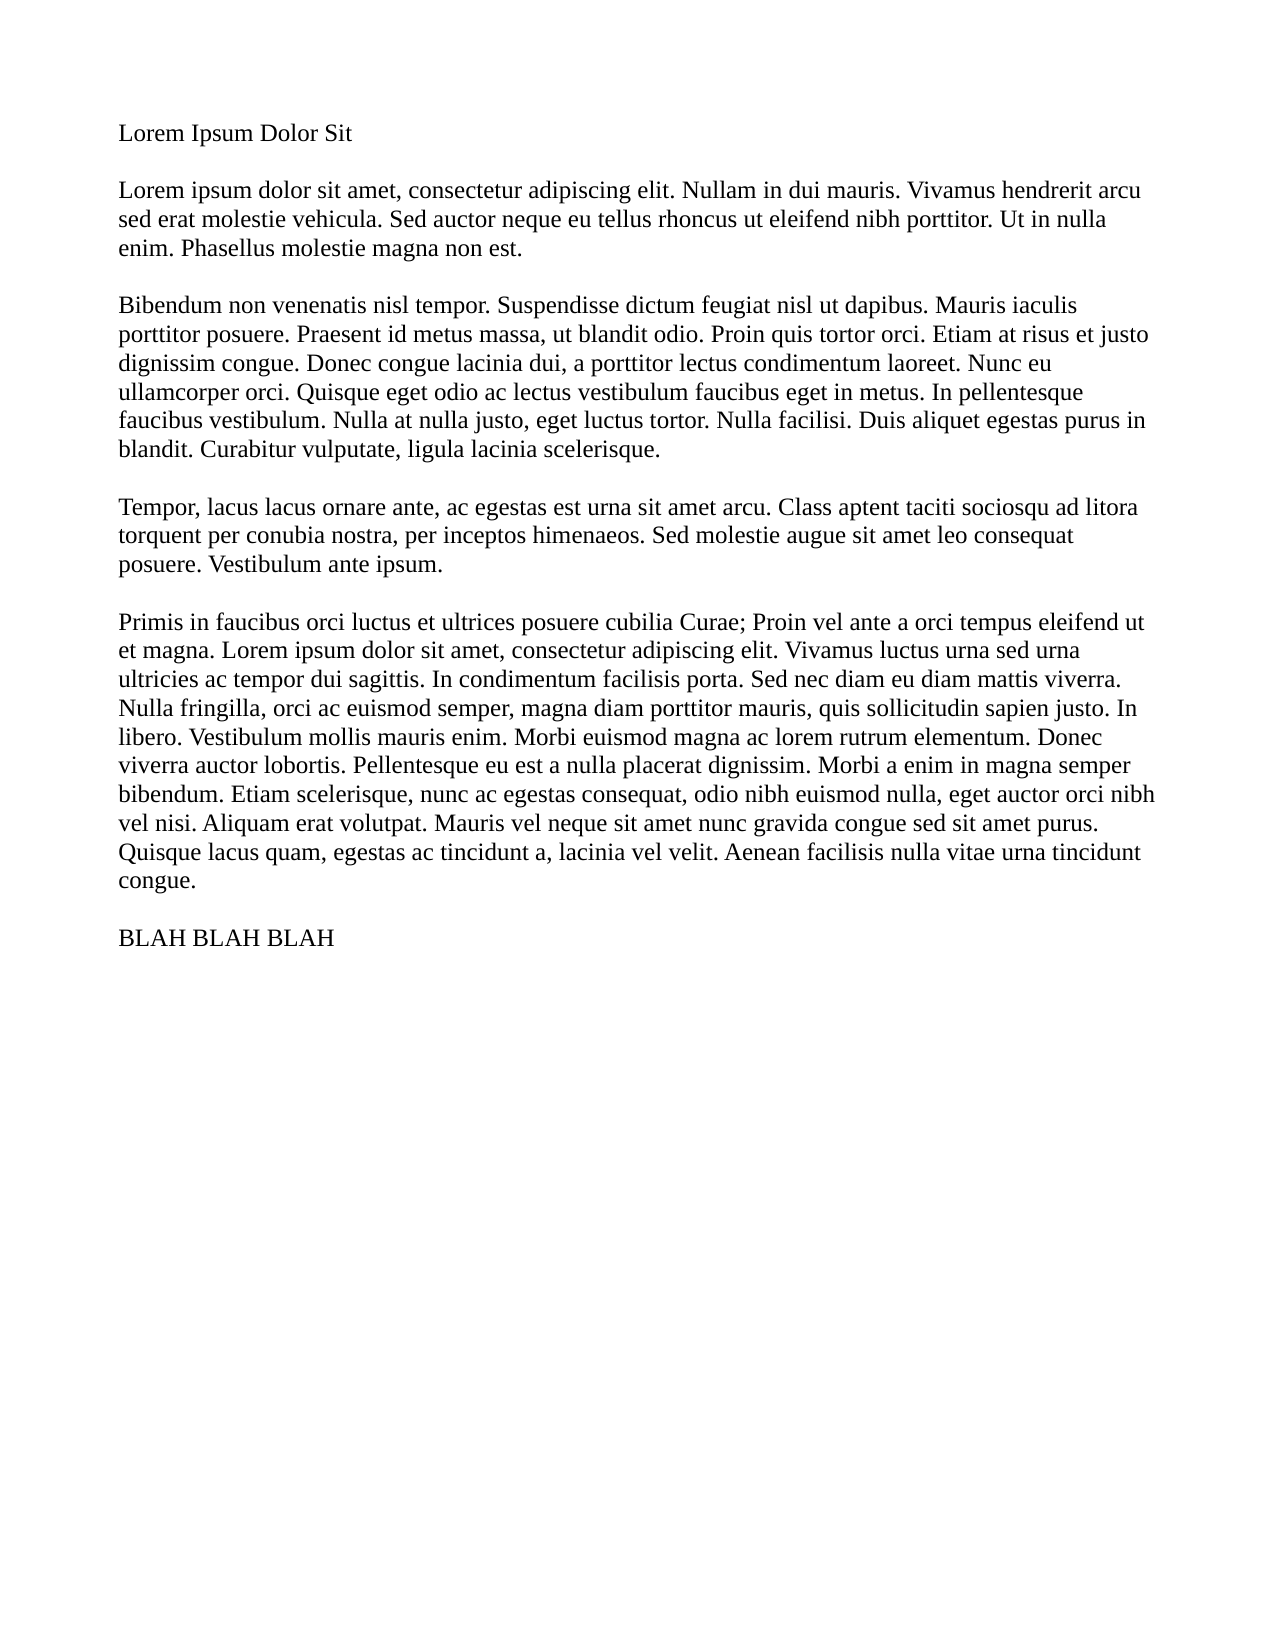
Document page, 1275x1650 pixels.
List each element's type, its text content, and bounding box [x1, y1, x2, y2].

text Lorem Ipsum Dolor Sit [118, 118, 1157, 147]
text Tempor, lacus lacus ornare ante, ac egestas est urna sit amet arcu. Class aptent taciti sociosqu ad litora torquent per conubia nostra, per inceptos himenaeos. Sed molestie augue sit amet leo consequat posuere. Vestibulum ante ipsum. [118, 492, 1157, 578]
text Primis in faucibus orci luctus et ultrices posuere cubilia Curae; Proin vel ante a orci tempus eleifend ut et magna. Lorem ipsum dolor sit amet, consectetur adipiscing elit. Vivamus luctus urna sed urna ultricies ac tempor dui sagittis. In condimentum facilisis porta. Sed nec diam eu diam mattis viverra. Nulla fringilla, orci ac euismod semper, magna diam porttitor mauris, quis sollicitudin sapien justo. In libero. Vestibulum mollis mauris enim. Morbi euismod magna ac lorem rutrum elementum. Donec viverra auctor lobortis. Pellentesque eu est a nulla placerat dignissim. Morbi a enim in magna semper bibendum. Etiam scelerisque, nunc ac egestas consequat, odio nibh euismod nulla, eget auctor orci nibh vel nisi. Aliquam erat volutpat. Mauris vel neque sit amet nunc gravida congue sed sit amet purus. Quisque lacus quam, egestas ac tincidunt a, lacinia vel velit. Aenean facilisis nulla vitae urna tincidunt congue. [118, 607, 1157, 894]
text Bibendum non venenatis nisl tempor. Suspendisse dictum feugiat nisl ut dapibus. Mauris iaculis porttitor posuere. Praesent id metus massa, ut blandit odio. Proin quis tortor orci. Etiam at risus et justo dignissim congue. Donec congue lacinia dui, a porttitor lectus condimentum laoreet. Nunc eu ullamcorper orci. Quisque eget odio ac lectus vestibulum faucibus eget in metus. In pellentesque faucibus vestibulum. Nulla at nulla justo, eget luctus tortor. Nulla facilisi. Duis aliquet egestas purus in blandit. Curabitur vulputate, ligula lacinia scelerisque. [118, 291, 1157, 463]
text Lorem ipsum dolor sit amet, consectetur adipiscing elit. Nullam in dui mauris. Vivamus hendrerit arcu sed erat molestie vehicula. Sed auctor neque eu tellus rhoncus ut eleifend nibh porttitor. Ut in nulla enim. Phasellus molestie magna non est. [118, 176, 1157, 262]
text BLAH BLAH BLAH [118, 923, 1157, 952]
